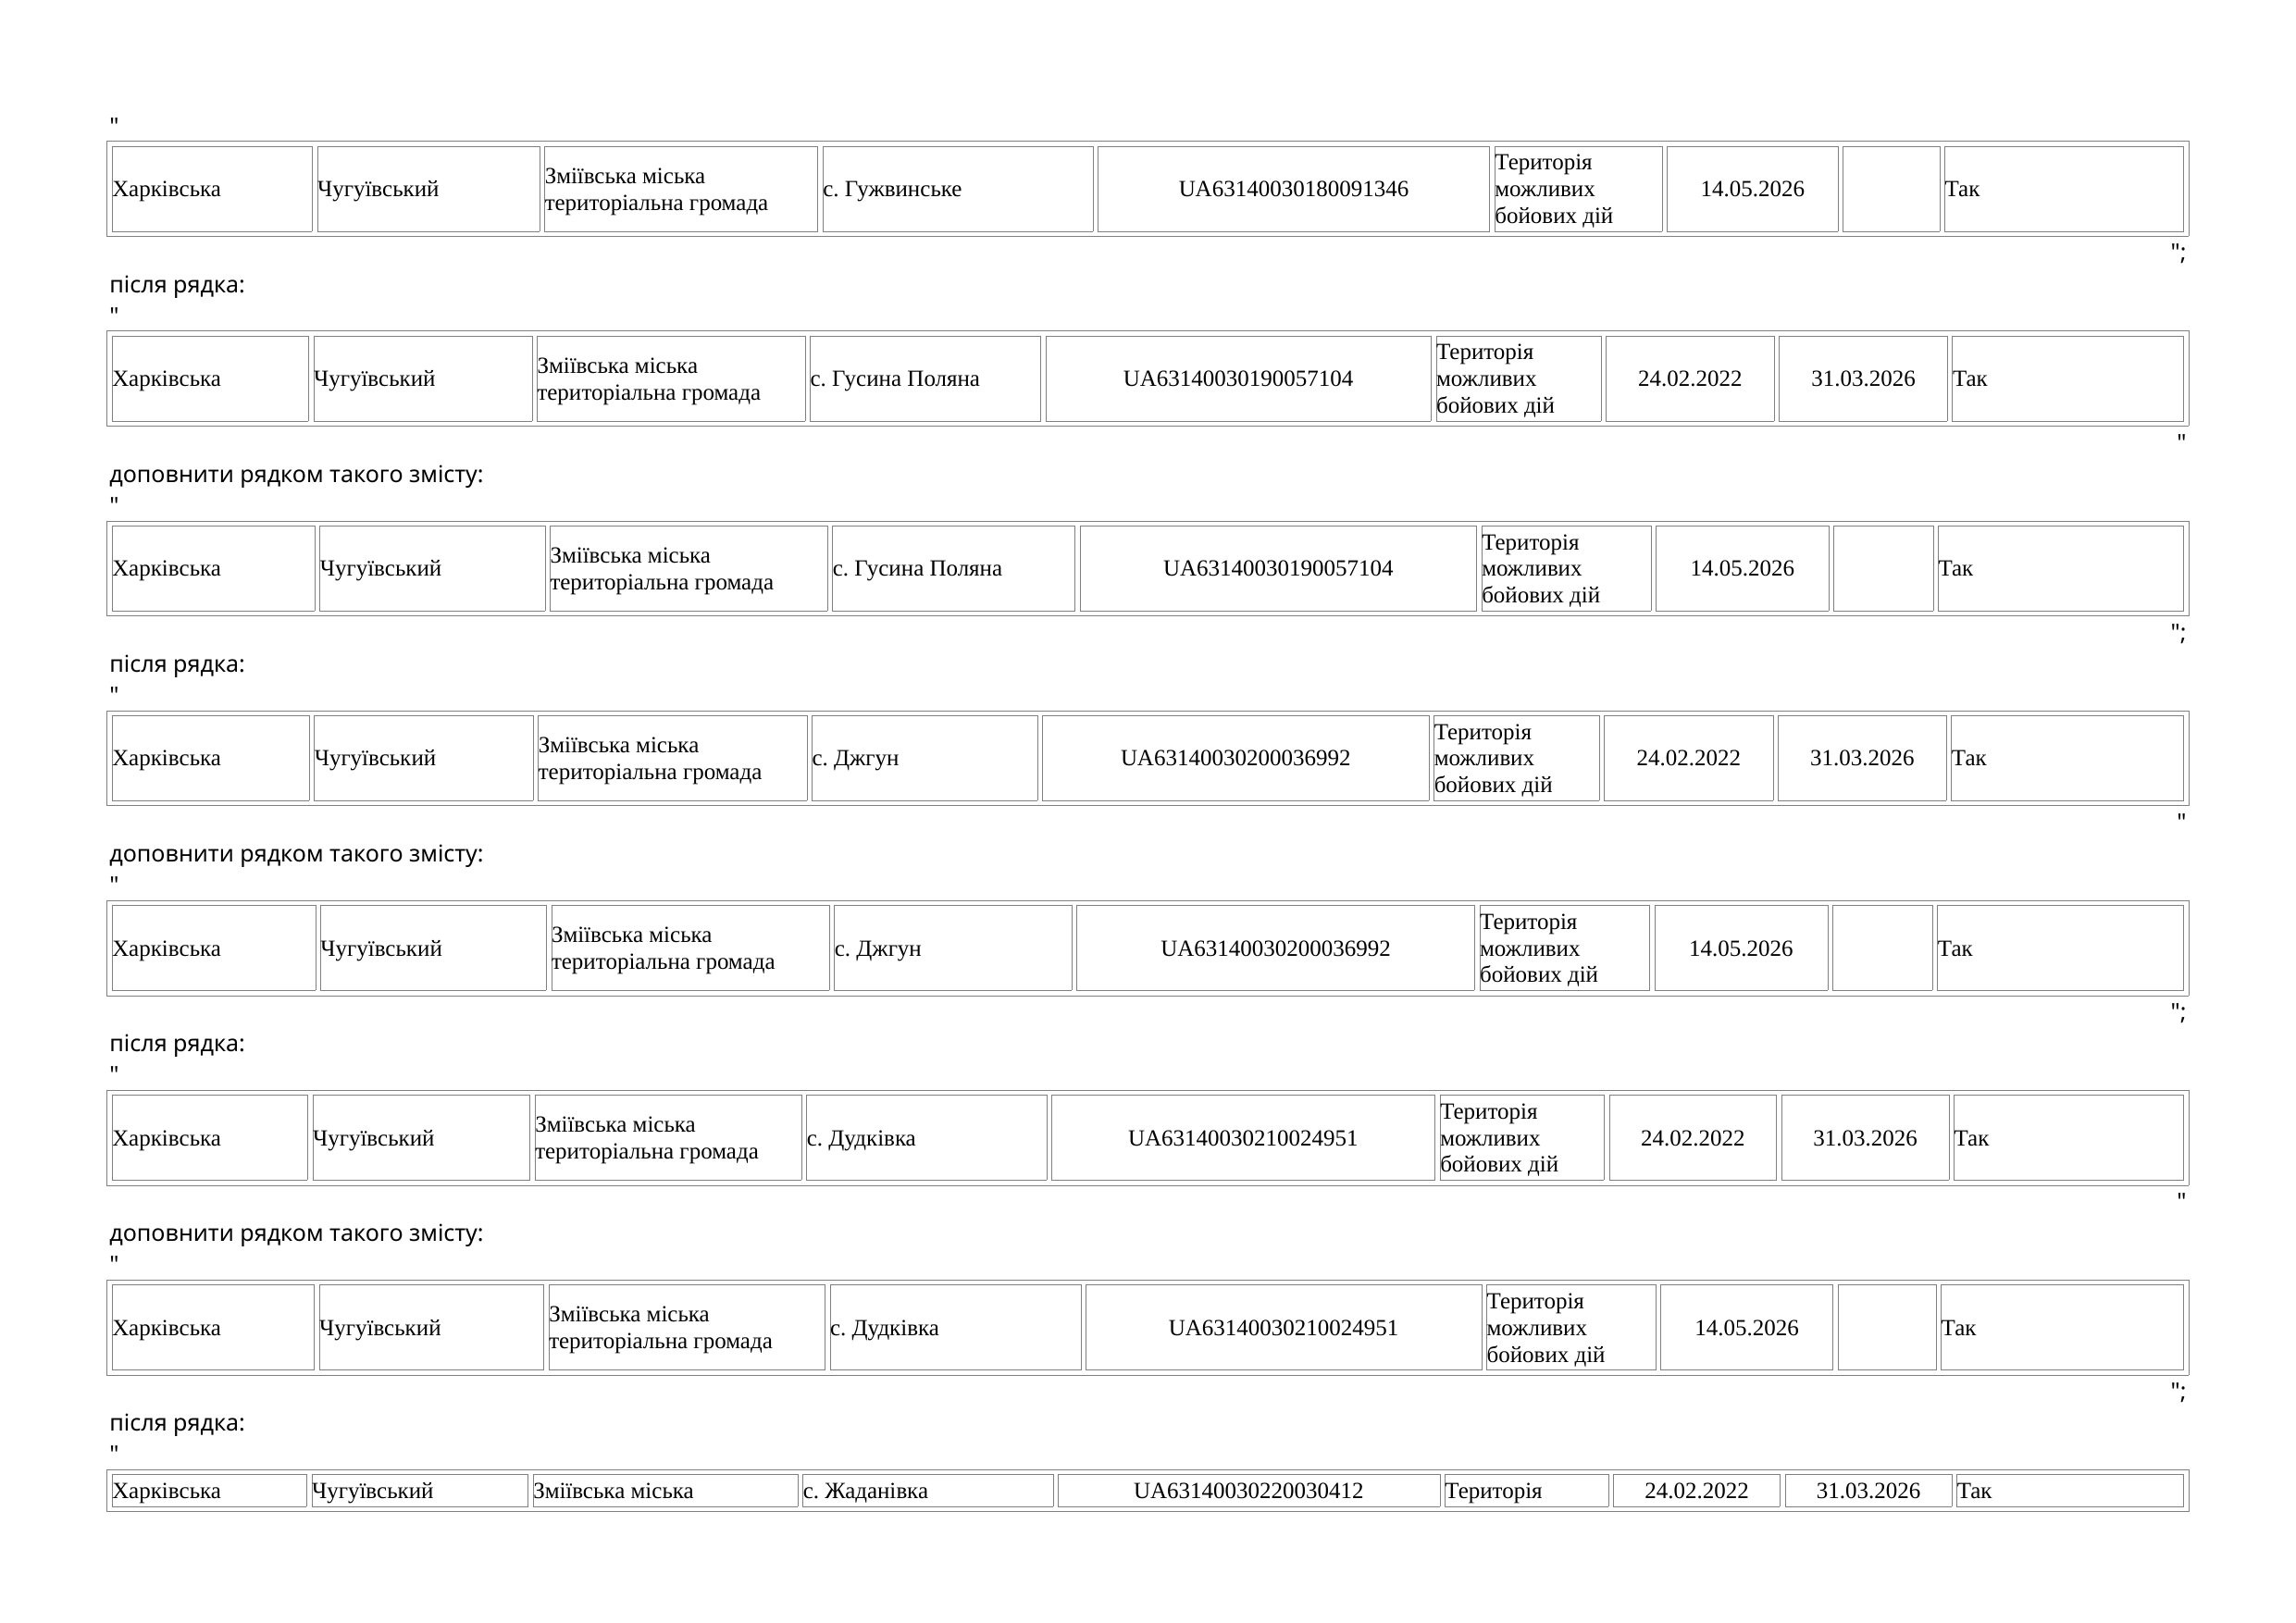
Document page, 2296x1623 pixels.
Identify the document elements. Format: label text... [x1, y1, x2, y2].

table_header Харківська [109, 331, 311, 421]
table_header Зміївська міська територіальна громада [535, 331, 807, 421]
table_header Територія можливих бойових дій [1479, 522, 1654, 611]
table_header Харківська [109, 522, 317, 611]
text " [109, 109, 2186, 141]
table_header UA63140030190057104 [1043, 331, 1433, 421]
table_header Територія можливих бойових дій [1484, 1281, 1658, 1369]
table_header Чугуївський [310, 1091, 532, 1180]
table_header [1831, 522, 1935, 611]
table_header 14.05.2026 [1654, 522, 1831, 611]
table_header Харківська [109, 901, 317, 990]
text " [109, 1248, 2186, 1280]
table_header Зміївська міська територіальна громада [547, 522, 830, 611]
table_header 14.05.2026 [1658, 1281, 1835, 1369]
table_header Харківська [109, 1281, 316, 1369]
table_header Чугуївський [312, 712, 536, 800]
table_header Так [1935, 901, 2186, 990]
text " [109, 868, 2186, 900]
table_header UA63140030210024951 [1084, 1281, 1483, 1369]
text після рядка: [109, 1406, 2186, 1438]
table_header 24.02.2022 [1610, 1470, 1782, 1506]
table_header [1831, 901, 1935, 990]
text " [109, 489, 2186, 520]
table_header [1834, 527, 1933, 611]
table_header Чугуївський [311, 331, 534, 421]
table_header Чугуївський [317, 901, 549, 990]
text " [109, 1438, 2186, 1469]
table_header с. Гужвинське [820, 142, 1095, 231]
text " [109, 678, 2186, 710]
table_header UA63140030200036992 [1040, 712, 1432, 800]
table_header с. Джгун [809, 712, 1040, 800]
table_header Територія можливих бойових дій [1437, 1091, 1607, 1180]
table_header Так [1949, 712, 2186, 800]
table_header 31.03.2026 [1777, 331, 1950, 421]
table_header 31.03.2026 [1775, 712, 1949, 800]
table_header [1843, 147, 1940, 231]
table_header Так [1950, 331, 2186, 421]
table_header Так [1935, 522, 2186, 611]
text " [109, 427, 2186, 457]
table_header UA63140030210024951 [1049, 1091, 1437, 1180]
table_header Зміївська міська [530, 1470, 800, 1506]
table_header 31.03.2026 [1779, 1091, 1951, 1180]
table_header Територія можливих бойових дій [1492, 142, 1665, 231]
table_header UA63140030220030412 [1055, 1470, 1442, 1506]
table_header с. Жаданівка [800, 1470, 1055, 1506]
text "; [109, 997, 2186, 1026]
table_header 24.02.2022 [1607, 1091, 1779, 1180]
table_header [1833, 906, 1932, 990]
table_header Територія [1442, 1470, 1610, 1506]
table_header 14.05.2026 [1652, 901, 1830, 990]
table_header Так [1939, 1281, 2186, 1369]
table_header с. Гусина Поляна [808, 331, 1043, 421]
table_header Чугуївський [315, 142, 542, 231]
table_header Територія можливих бойових дій [1477, 901, 1652, 990]
text "; [109, 616, 2186, 647]
table_header UA63140030190057104 [1077, 522, 1479, 611]
table_header 24.02.2022 [1604, 331, 1777, 421]
text " [109, 1186, 2186, 1217]
table_header с. Гусина Поляна [830, 522, 1077, 611]
table_header UA63140030180091346 [1095, 142, 1492, 231]
table_header Харківська [109, 1091, 310, 1180]
table_header Зміївська міська територіальна громада [542, 142, 820, 231]
text " [109, 299, 2186, 330]
table_header [1839, 1285, 1936, 1369]
text доповнити рядком такого змісту: [109, 836, 2186, 868]
table_header 24.02.2022 [1602, 712, 1775, 800]
text доповнити рядком такого змісту: [109, 457, 2186, 489]
text " [109, 1059, 2186, 1090]
table_header Зміївська міська територіальна громада [536, 712, 809, 800]
table_header Так [1942, 142, 2186, 231]
text після рядка: [109, 647, 2186, 678]
table_header Так [1952, 1091, 2186, 1180]
table_header Харківська [109, 712, 312, 800]
text "; [109, 1376, 2186, 1406]
text після рядка: [109, 267, 2186, 299]
text після рядка: [109, 1026, 2186, 1059]
table_header 31.03.2026 [1782, 1470, 1955, 1506]
table_header с. Дудківка [804, 1091, 1049, 1180]
table_header Зміївська міська територіальна громада [549, 901, 832, 990]
table_header Територія можливих бойових дій [1432, 712, 1602, 800]
table_header Зміївська міська територіальна громада [546, 1281, 827, 1369]
table_header Зміївська міська територіальна громада [532, 1091, 804, 1180]
table_header [1835, 1281, 1938, 1369]
text " [109, 806, 2186, 836]
table_header UA63140030200036992 [1074, 901, 1477, 990]
table_header Територія можливих бойових дій [1433, 331, 1604, 421]
table_header Чугуївський [316, 1281, 546, 1369]
table_header Чугуївський [317, 522, 547, 611]
text "; [109, 237, 2186, 267]
table_header 14.05.2026 [1665, 142, 1841, 231]
table_header [1841, 142, 1942, 231]
table_header Харківська [109, 142, 315, 231]
table_header Чугуївський [309, 1470, 530, 1506]
table_header Харківська [109, 1470, 309, 1506]
text доповнити рядком такого змісту: [109, 1217, 2186, 1248]
table_header Так [1955, 1470, 2186, 1506]
table_header с. Джгун [832, 901, 1074, 990]
table_header с. Дудківка [827, 1281, 1084, 1369]
